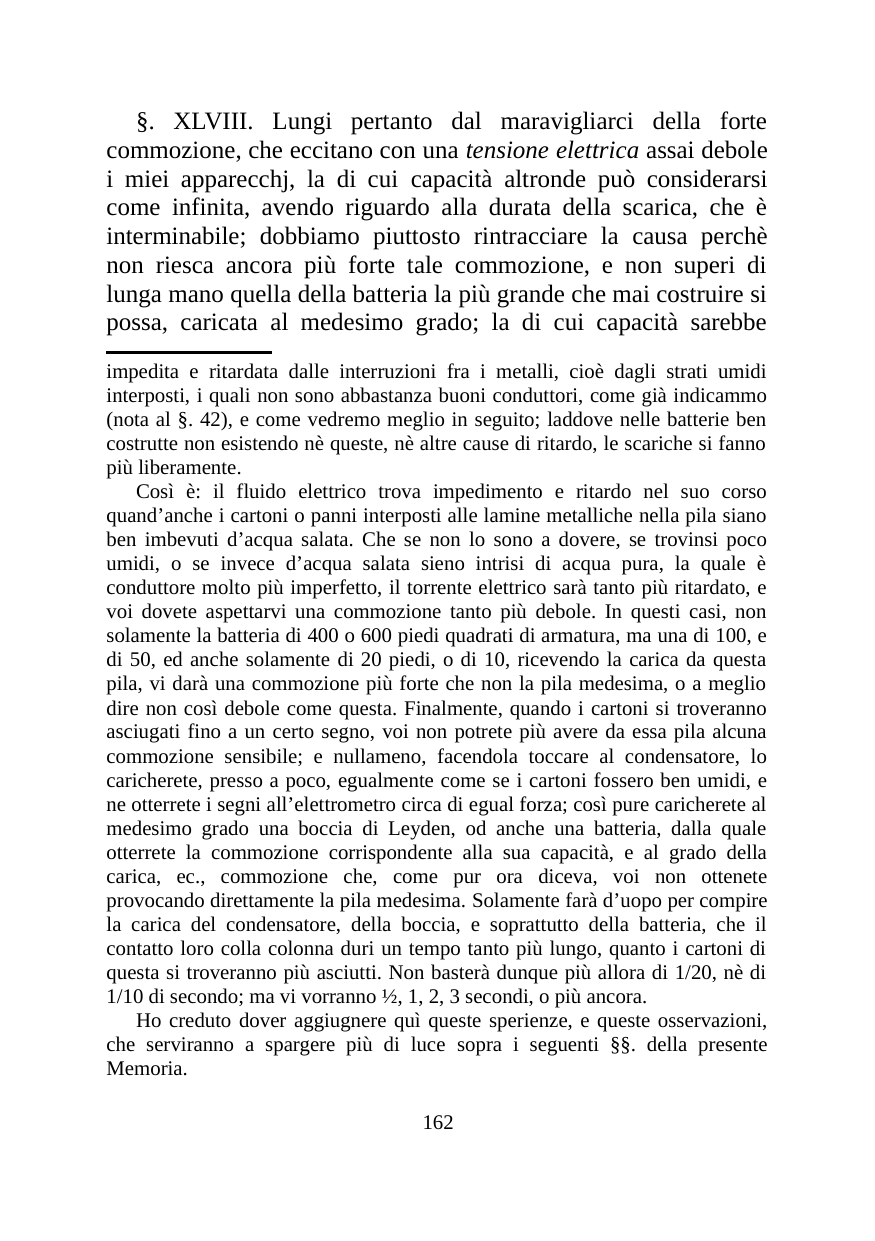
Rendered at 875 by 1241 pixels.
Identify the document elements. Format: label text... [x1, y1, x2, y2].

text Ho creduto dover aggiugnere quì queste sperienze, e queste osservazioni, che serviranno a spargere più di luce sopra i seguenti §§. della presente Memoria. [106, 1008, 768, 1080]
text §. XLVIII. Lungi pertanto dal maravigliarci della forte commozione, che eccitano con una tensione elettrica assai debole i miei apparecchj, la di cui capacità altronde può considerarsi come infinita, avendo riguardo alla durata della scarica, che è interminabile; dobbiamo piuttosto rintracciare la causa perchè non riesca ancora più forte tale commozione, e non superi di lunga mano quella della batteria la più grande che mai costruire si possa, caricata al medesimo grado; la di cui capacità sarebbe [106, 106, 768, 336]
text impedita e ritardata dalle interruzioni fra i metalli, cioè dagli strati umidi interposti, i quali non sono abbastanza buoni conduttori, come già indicammo (nota al §. 42), e come vedremo meglio in seguito; laddove nelle batterie ben costrutte non esistendo nè queste, nè altre cause di ritardo, le scariche si fanno più liberamente. [106, 358, 768, 479]
text Così è: il fluido elettrico trova impedimento e ritardo nel suo corso quand’anche i cartoni o panni interposti alle lamine metalliche nella pila siano ben imbevuti d’acqua salata. Che se non lo sono a dovere, se trovinsi poco umidi, o se invece d’acqua salata sieno intrisi di acqua pura, la quale è conduttore molto più imperfetto, il torrente elettrico sarà tanto più ritardato, e voi dovete aspettarvi una commozione tanto più debole. In questi casi, non solamente la batteria di 400 o 600 piedi quadrati di armatura, ma una di 100, e di 50, ed anche solamente di 20 piedi, o di 10, ricevendo la carica da questa pila, vi darà una commozione più forte che non la pila medesima, o a meglio dire non così debole come questa. Finalmente, quando i cartoni si troveranno asciugati fino a un certo segno, voi non potrete più avere da essa pila alcuna commozione sensibile; e nullameno, facendola toccare al condensatore, lo caricherete, presso a poco, egualmente come se i cartoni fossero ben umidi, e ne otterrete i segni all’elettrometro circa di egual forza; così pure caricherete al medesimo grado una boccia di Leyden, od anche una batteria, dalla quale otterrete la commozione corrispondente alla sua capacità, e al grado della carica, ec., commozione che, come pur ora diceva, voi non ottenete provocando direttamente la pila medesima. Solamente farà d’uopo per compire la carica del condensatore, della boccia, e soprattutto della batteria, che il contatto loro colla colonna duri un tempo tanto più lungo, quanto i cartoni di questa si troveranno più asciutti. Non basterà dunque più allora di 1/20, nè di 1/10 di secondo; ma vi vorranno ½, 1, 2, 3 secondi, o più ancora. [106, 479, 768, 1008]
